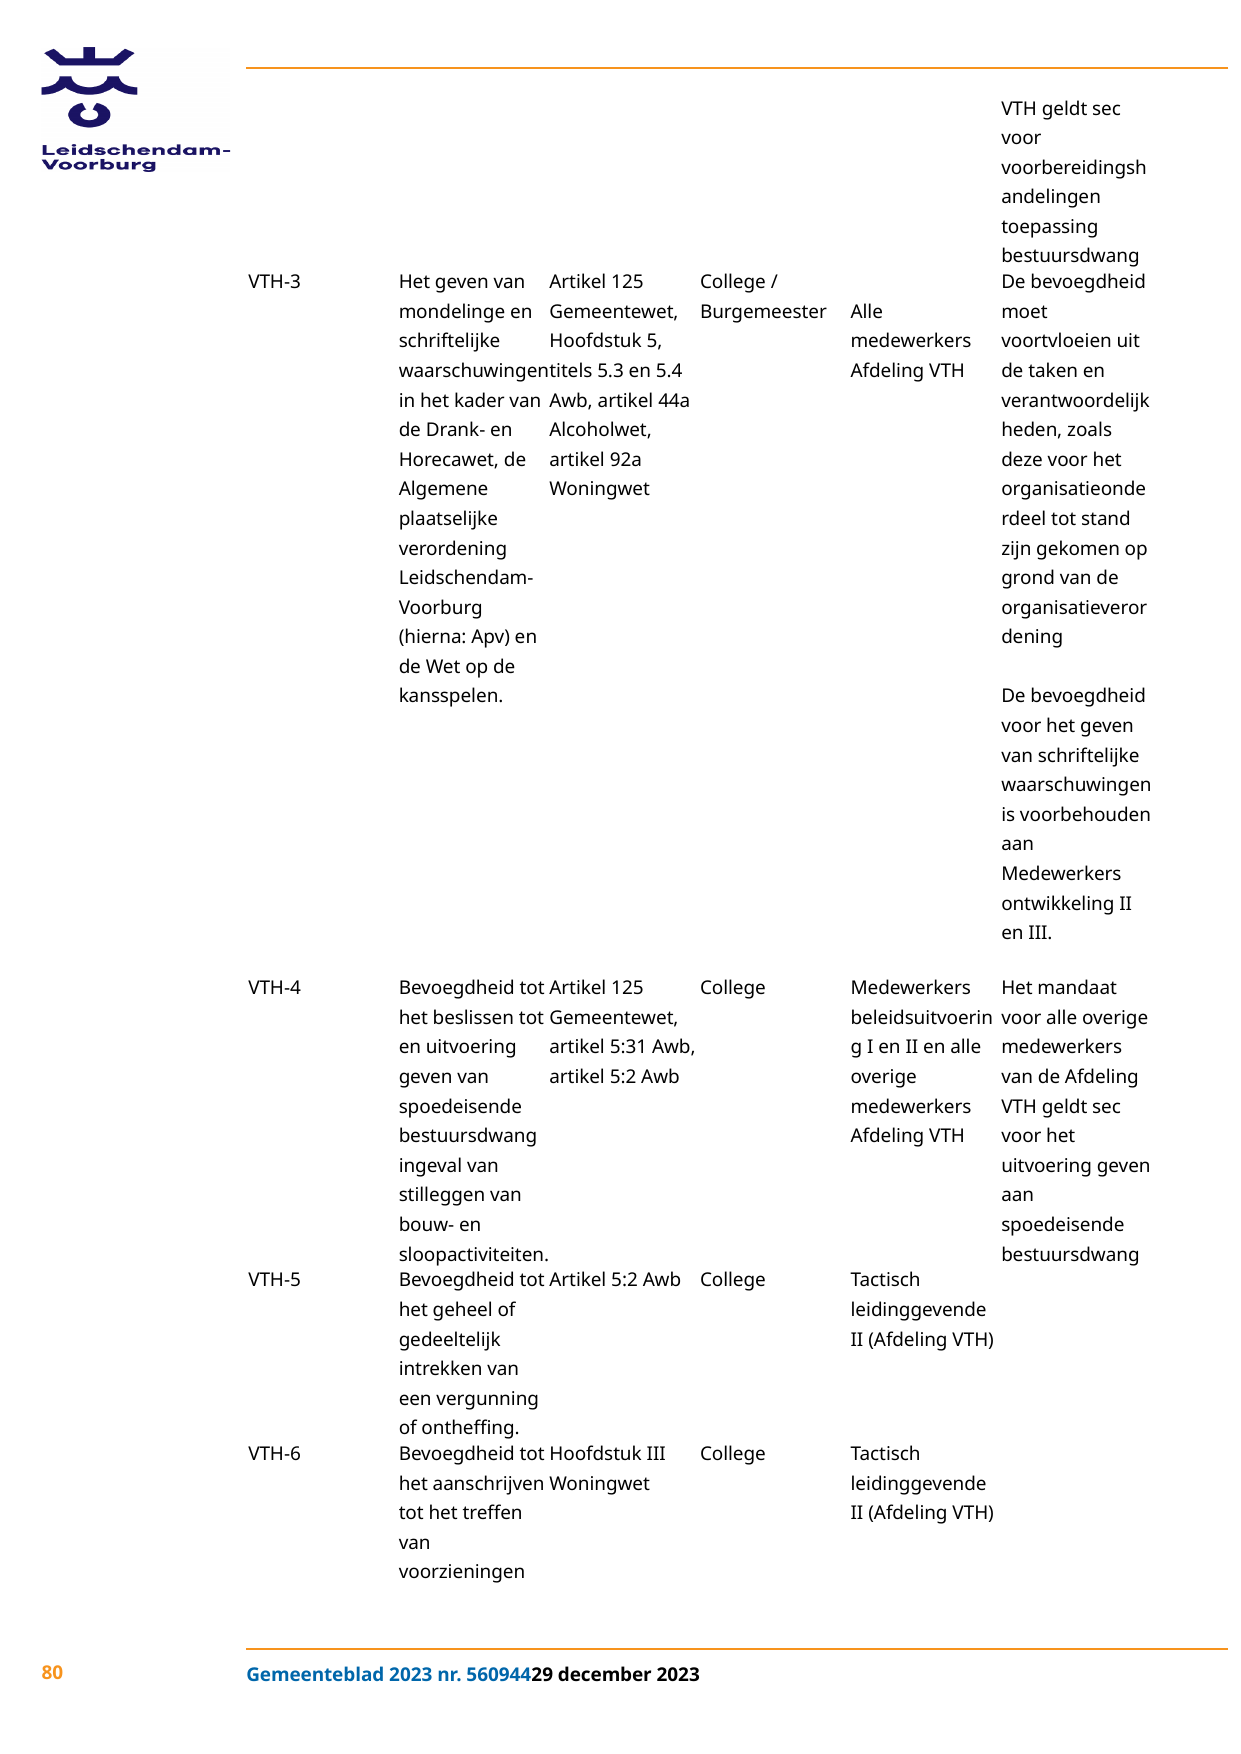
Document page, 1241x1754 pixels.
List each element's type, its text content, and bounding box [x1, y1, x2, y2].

table_cell Alle medewerkers Afdeling VTH [850, 269, 1001, 974]
table_cell Artikel 125 Gemeentewet, Hoofdstuk 5, titels 5.3 en 5.4 Awb, artikel 44a Alcoholwet, artikel 92a Woningwet [549, 269, 700, 974]
table_cell [700, 95, 850, 268]
table_cell [1001, 1440, 1152, 1584]
table_cell College / Burgemeester [700, 269, 850, 974]
table_cell Bevoegdheid tot het beslissen tot en uitvoering geven van spoedeisende bestuursdwang ingeval van stilleggen van bouw- en sloopactiviteiten. [399, 975, 549, 1267]
table_cell Tactisch leidinggevende II (Afdeling VTH) [850, 1440, 1001, 1584]
picture [41, 47, 231, 172]
table_cell VTH-5 [248, 1267, 398, 1440]
table_cell [248, 95, 398, 268]
table_cell [1001, 1267, 1152, 1440]
table_cell Artikel 5:2 Awb [549, 1267, 700, 1440]
table_cell Tactisch leidinggevende II (Afdeling VTH) [850, 1267, 1001, 1440]
table_cell VTH-4 [248, 975, 398, 1267]
table_cell [399, 95, 549, 268]
table_cell VTH-3 [248, 269, 398, 974]
table_cell College [700, 975, 850, 1267]
table_cell Bevoegdheid tot het geheel of gedeeltelijk intrekken van een vergunning of ontheffing. [399, 1267, 549, 1440]
table_cell College [700, 1267, 850, 1440]
table_cell VTH-6 [248, 1440, 398, 1584]
table_cell Het mandaat voor alle overige medewerkers van de Afdeling VTH geldt sec voor het uitvoering geven aan spoedeisende bestuursdwang [1001, 975, 1152, 1267]
table_cell [549, 95, 700, 268]
table_cell Medewerkers beleidsuitvoering I en II en alle overige medewerkers Afdeling VTH [850, 975, 1001, 1267]
table_cell [850, 95, 1001, 268]
table_cell College [700, 1440, 850, 1584]
table_cell VTH geldt sec voor voorbereidingshandelingen toepassing bestuursdwang [1001, 95, 1152, 268]
table_cell Het geven van mondelinge en schriftelijke waarschuwingen in het kader van de Drank- en Horecawet, de Algemene plaatselijke verordening Leidschendam-Voorburg (hierna: Apv) en de Wet op de kansspelen. [399, 269, 549, 974]
table_cell De bevoegdheid moet voortvloeien uit de taken en verantwoordelijkheden, zoals deze voor het organisatieonderdeel tot stand zijn gekomen op grond van de organisatieverordening De bevoegdheid voor het geven van schriftelijke waarschuwingen is voorbehouden aan Medewerkers ontwikkeling II en III. [1001, 269, 1152, 974]
table_cell Bevoegdheid tot het aanschrijven tot het treffen van voorzieningen [399, 1440, 549, 1584]
table_cell Artikel 125 Gemeentewet, artikel 5:31 Awb, artikel 5:2 Awb [549, 975, 700, 1267]
table_cell Hoofdstuk III Woningwet [549, 1440, 700, 1584]
